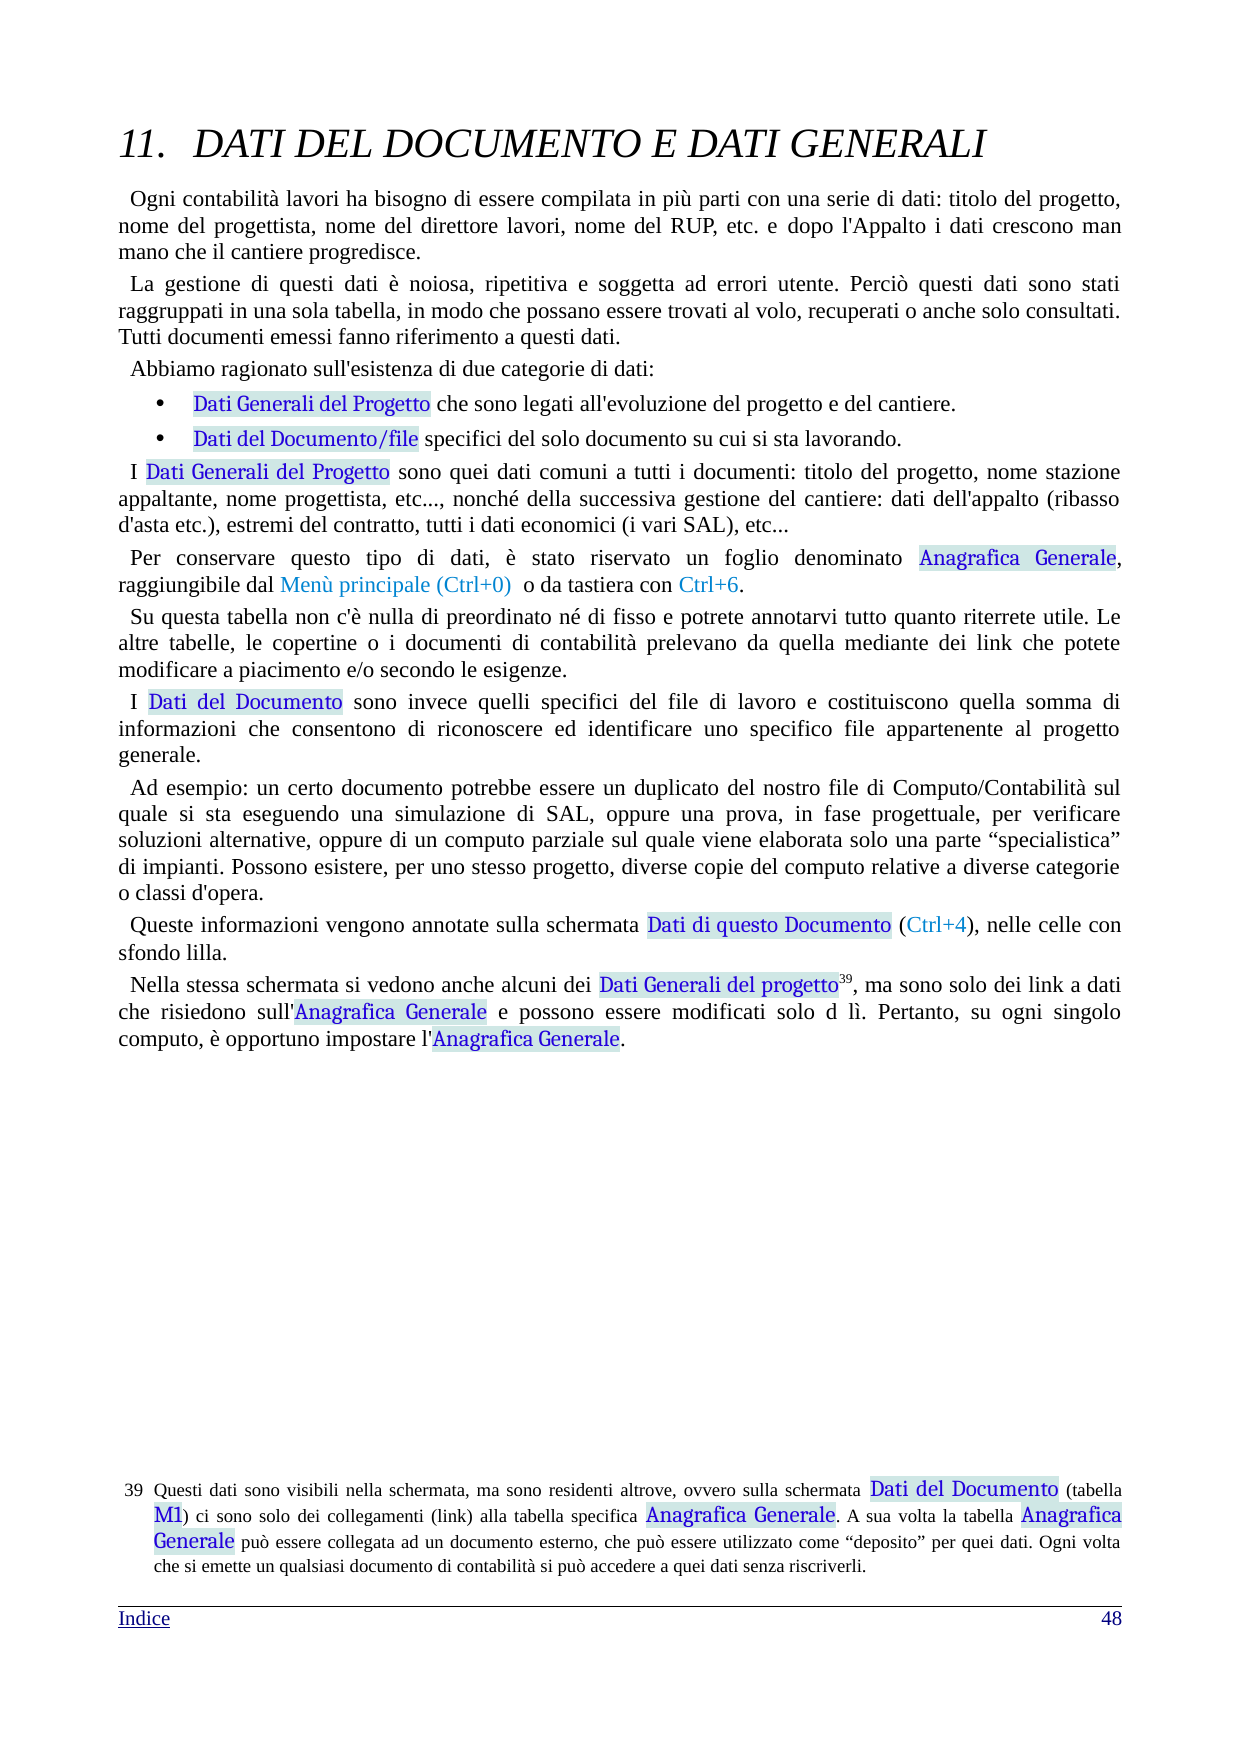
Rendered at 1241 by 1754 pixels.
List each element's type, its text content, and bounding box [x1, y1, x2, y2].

text Questi dati sono visibili nella schermata, ma sono residenti altrove, ovvero sulla schermata Dati del Documento (tabella M1) ci sono solo dei collegamenti (link) alla tabella specifica Anagrafica Generale. A sua volta la tabella Anagrafica Generale può essere collegata ad un documento esterno, che può essere utilizzato come “deposito” per quei dati. Ogni volta che si emette un qualsiasi documento di contabilità si può accedere a quei dati senza riscriverli. [124, 1476, 1122, 1576]
text I Dati del Documento sono invece quelli specifici del file di lavoro e costituiscono quella somma di informazioni che consentono di riconoscere ed identificare uno specifico file appartenente al progetto generale. [118, 688, 1122, 768]
list Dati del Documento/file specifici del solo documento su cui si sta lavorando. [156, 423, 1122, 452]
text Su questa tabella non c'è nulla di preordinato né di fisso e potrete annotarvi tutto quanto riterrete utile. Le altre tabelle, le copertine o i documenti di contabilità prelevano da quella mediante dei link che potete modificare a piacimento e/o secondo le esigenze. [118, 603, 1122, 682]
text Ad esempio: un certo documento potrebbe essere un duplicato del nostro file di Computo/Contabilità sul quale si sta eseguendo una simulazione di SAL, oppure una prova, in fase progettuale, per verificare soluzioni alternative, oppure di un computo parziale sul quale viene elaborata solo una parte “specialistica” di impianti. Possono esistere, per uno stesso progetto, diverse copie del computo relative a diverse categorie o classi d'opera. [118, 774, 1122, 906]
list Dati Generali del Progetto che sono legati all'evoluzione del progetto e del cantiere. [156, 388, 1122, 417]
text Ogni contabilità lavori ha bisogno di essere compilata in più parti con una serie di dati: titolo del progetto, nome del progettista, nome del direttore lavori, nome del RUP, etc. e dopo l'Appalto i dati crescono man mano che il cantiere progredisce. [118, 186, 1122, 264]
text I Dati Generali del Progetto sono quei dati comuni a tutti i documenti: titolo del progetto, nome stazione appaltante, nome progettista, etc..., nonché della successiva gestione del cantiere: dati dell'appalto (ribasso d'asta etc.), estremi del contratto, tutti i dati economici (i vari SAL), etc... [118, 458, 1122, 538]
text Abbiamo ragionato sull'esistenza di due categorie di dati: [118, 356, 1122, 382]
text La gestione di questi dati è noiosa, ripetitiva e soggetta ad errori utente. Perciò questi dati sono stati raggruppati in una sola tabella, in modo che possano essere trovati al volo, recuperati o anche solo consultati. Tutti documenti emessi fanno riferimento a questi dati. [118, 271, 1122, 349]
subtitle DATI DEL DOCUMENTO E DATI GENERALI [118, 118, 1122, 166]
text Per conservare questo tipo di dati, è stato riservato un foglio denominato Anagrafica Generale, raggiungibile dal Menù principale (Ctrl+0) o da tastiera con Ctrl+6. [118, 544, 1122, 597]
text Nella stessa schermata si vedono anche alcuni dei Dati Generali del progetto, ma sono solo dei link a dati che risiedono sull'Anagrafica Generale e possono essere modificati solo d lì. Pertanto, su ogni singolo computo, è opportuno impostare l'Anagrafica Generale. [118, 971, 1122, 1052]
text Queste informazioni vengono annotate sulla schermata Dati di questo Documento (Ctrl+4), nelle celle con sfondo lilla. [118, 912, 1122, 965]
